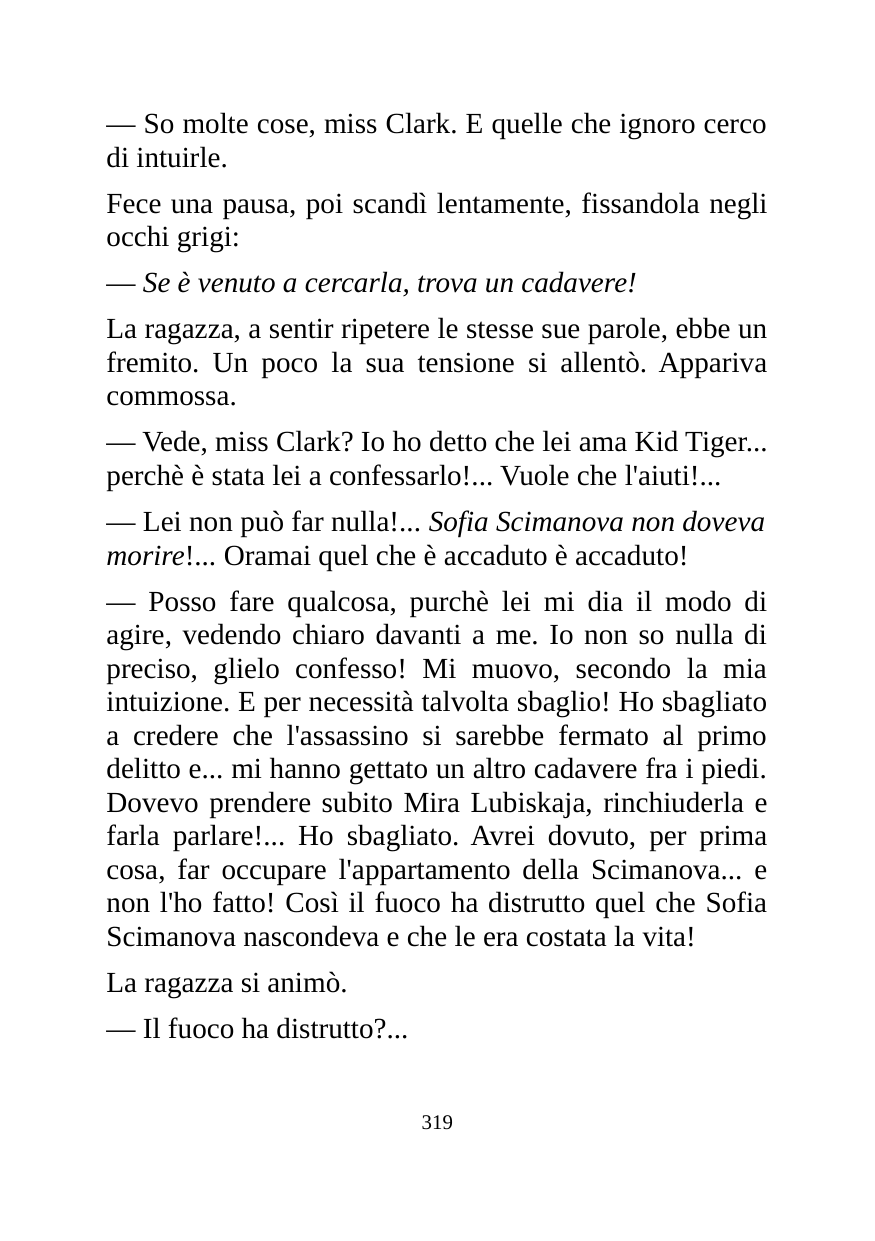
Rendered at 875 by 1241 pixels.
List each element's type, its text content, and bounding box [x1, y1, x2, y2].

text La ragazza si animò. [106, 965, 768, 999]
text — Vede, miss Clark? Io ho detto che lei ama Kid Tiger... perchè è stata lei a confessarlo!... Vuole che l'aiuti!... [106, 424, 768, 492]
text — Lei non può far nulla!... Sofia Scimanova non doveva morire!... Oramai quel che è accaduto è accaduto! [106, 504, 768, 571]
text Fece una pausa, poi scandì lentamente, fissandola negli occhi grigi: [106, 186, 768, 253]
text — Se è venuto a cercarla, trova un cadavere! [106, 265, 768, 299]
text — Posso fare qualcosa, purchè lei mi dia il modo di agire, vedendo chiaro davanti a me. Io non so nulla di preciso, glielo confesso! Mi muovo, secondo la mia intuizione. E per necessità talvolta sbaglio! Ho sbagliato a credere che l'assassino si sarebbe fermato al primo delitto e... mi hanno gettato un altro cadavere fra i piedi. Dovevo prendere subito Mira Lubiskaja, rinchiuderla e farla parlare!... Ho sbagliato. Avrei dovuto, per prima cosa, far occupare l'appartamento della Scimanova... e non l'ho fatto! Così il fuoco ha distrutto quel che Sofia Scimanova nascondeva e che le era costata la vita! [106, 584, 768, 953]
text La ragazza, a sentir ripetere le stesse sue parole, ebbe un fremito. Un poco la sua tensione si allentò. Appariva commossa. [106, 311, 768, 412]
text — Il fuoco ha distrutto?... [106, 1011, 768, 1045]
text — So molte cose, miss Clark. E quelle che ignoro cerco di intuirle. [106, 106, 768, 173]
